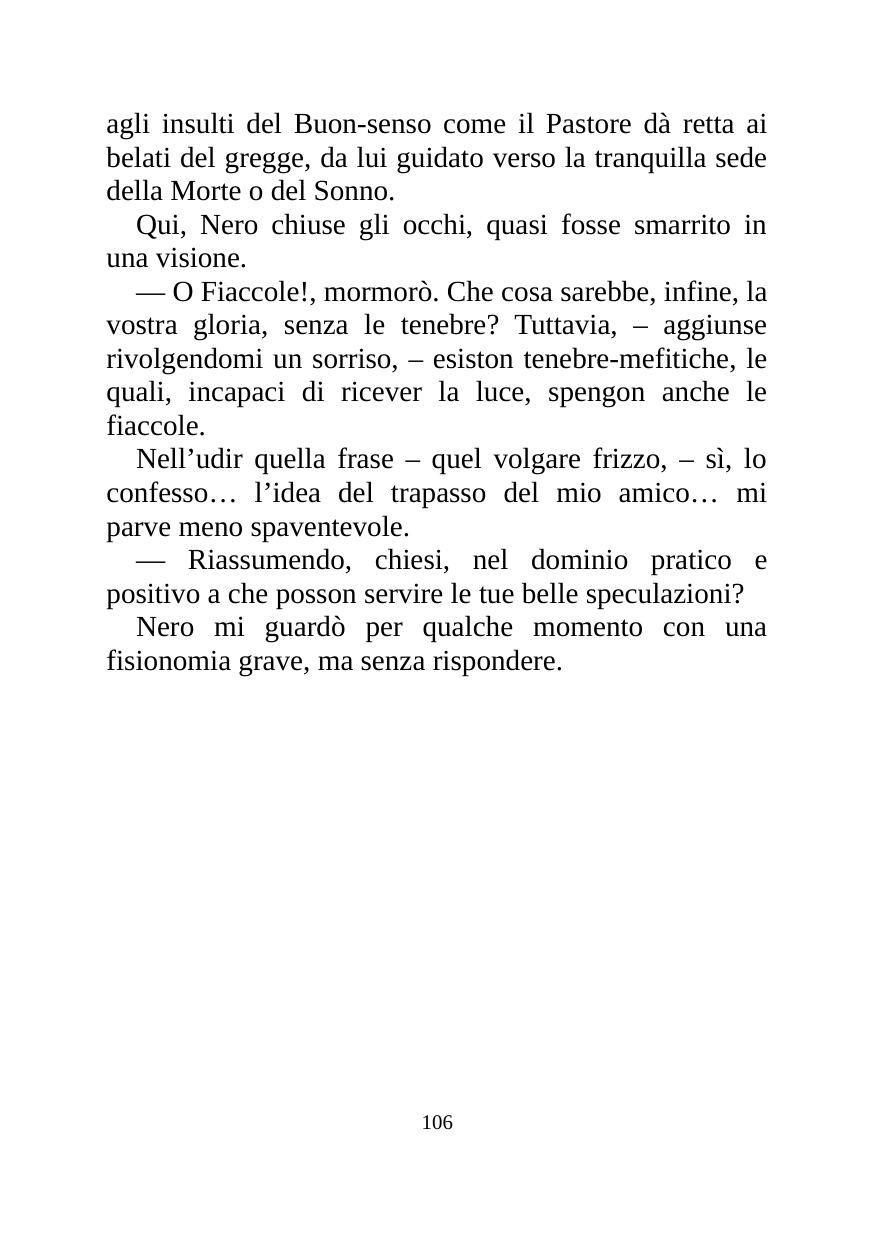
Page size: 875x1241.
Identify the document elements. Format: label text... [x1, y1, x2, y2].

text Nell’udir quella frase – quel volgare frizzo, – sì, lo confesso… l’idea del trapasso del mio amico… mi parve meno spaventevole. [106, 442, 768, 542]
text Nero mi guardò per qualche momento con una fisionomia grave, ma senza rispondere. [106, 609, 768, 676]
text agli insulti del Buon-senso come il Pastore dà retta ai belati del gregge, da lui guidato verso la tranquilla sede della Morte o del Sonno. [106, 106, 768, 207]
text — O Fiaccole!, mormorò. Che cosa sarebbe, infine, la vostra gloria, senza le tenebre? Tuttavia, – aggiunse rivolgendomi un sorriso, – esiston tenebre-mefitiche, le quali, incapaci di ricever la luce, spengon anche le fiaccole. [106, 274, 768, 442]
text — Riassumendo, chiesi, nel dominio pratico e positivo a che posson servire le tue belle speculazioni? [106, 542, 768, 609]
text Qui, Nero chiuse gli occhi, quasi fosse smarrito in una visione. [106, 207, 768, 274]
